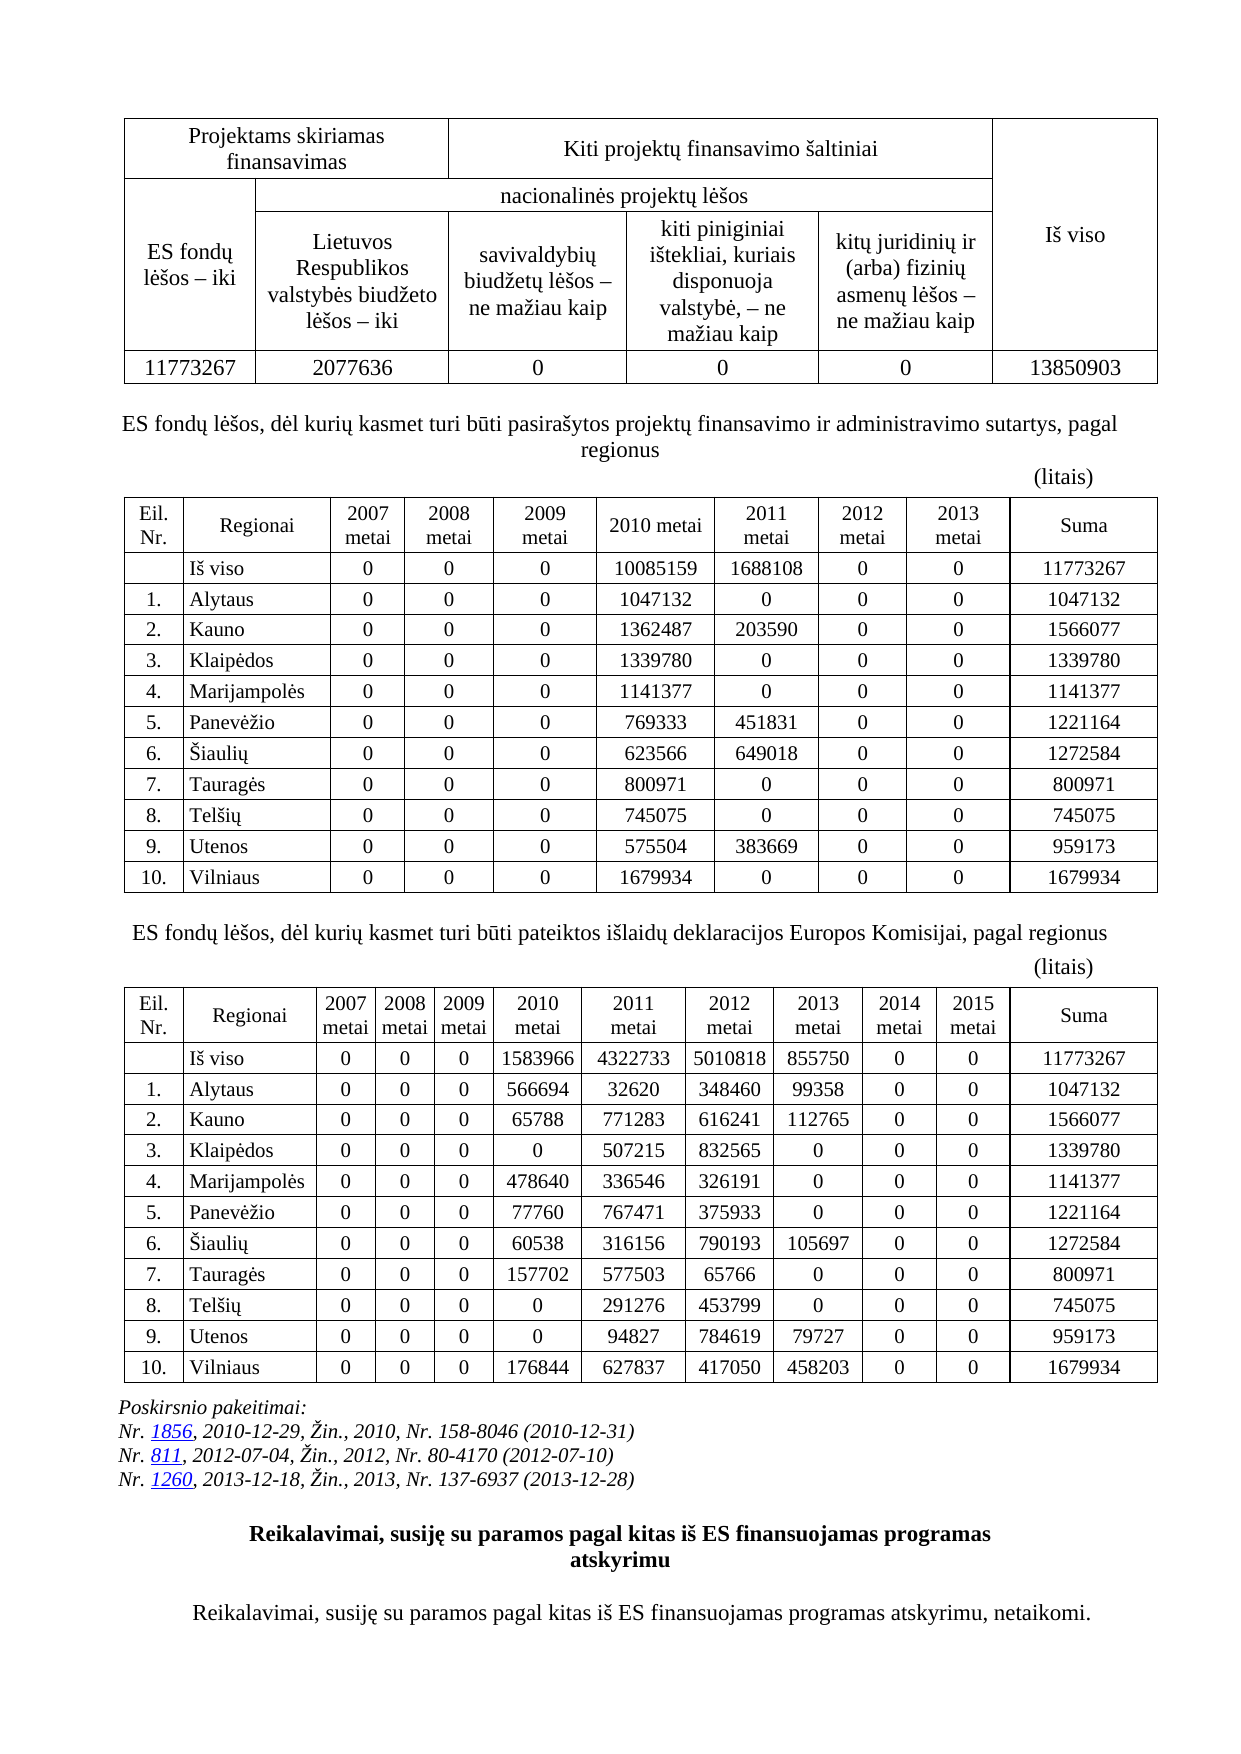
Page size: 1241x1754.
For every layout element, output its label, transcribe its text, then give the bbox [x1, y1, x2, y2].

table_cell 316156 [582, 1228, 685, 1258]
table_cell 1679934 [597, 862, 714, 892]
table_cell 0 [819, 584, 906, 613]
table_cell 0 [317, 1321, 375, 1351]
table_cell 0 [317, 1166, 375, 1196]
table_cell 0 [819, 553, 906, 582]
table_cell 0 [819, 738, 906, 768]
table_cell 0 [376, 1166, 434, 1196]
table_cell 790193 [686, 1228, 773, 1258]
table_cell 0 [494, 584, 596, 613]
table_cell Marijampolės [184, 1166, 316, 1196]
table_cell 77760 [494, 1197, 581, 1227]
table_cell 0 [494, 769, 596, 799]
table_cell 60538 [494, 1228, 581, 1258]
table_cell 627837 [582, 1352, 685, 1382]
table_cell 0 [317, 1074, 375, 1103]
table_cell 0 [819, 351, 992, 383]
table_cell 0 [494, 738, 596, 768]
table_cell [125, 553, 183, 582]
table_cell 0 [907, 615, 1009, 644]
table_cell 348460 [686, 1074, 773, 1103]
table_cell 0 [435, 1105, 493, 1134]
table_cell 1339780 [597, 645, 714, 675]
table_cell 0 [331, 800, 404, 830]
table_cell 649018 [715, 738, 818, 768]
table_cell 1221164 [1011, 707, 1157, 737]
table_header 2009 metai [435, 988, 493, 1042]
table_cell 800971 [1011, 1259, 1157, 1289]
table_cell 2. [125, 615, 183, 644]
table_cell Alytaus [184, 584, 330, 613]
table_cell Iš viso [184, 1043, 316, 1072]
table_cell 8. [125, 800, 183, 830]
table_cell Utenos [184, 831, 330, 861]
table_cell 2077636 [256, 351, 448, 383]
table_cell 1047132 [597, 584, 714, 613]
table_cell 0 [937, 1228, 1009, 1258]
table_cell Utenos [184, 1321, 316, 1351]
text Nr. 811, 2012-07-04, Žin., 2012, Nr. 80-4170 (2012-07-10) [118, 1443, 1122, 1467]
table_header 2011 metai [715, 498, 818, 552]
table_cell 3. [125, 645, 183, 675]
table_cell 0 [907, 676, 1009, 706]
text ES fondų lėšos, dėl kurių kasmet turi būti pasirašytos projektų finansavimo ir administravimo sutartys, pagal regionus [118, 410, 1122, 463]
text Nr. 1856, 2010-12-29, Žin., 2010, Nr. 158-8046 (2010-12-31) [118, 1419, 1122, 1443]
table_cell 451831 [715, 707, 818, 737]
table_cell 800971 [1011, 769, 1157, 799]
table_cell 458203 [774, 1352, 862, 1382]
table_cell 0 [435, 1074, 493, 1103]
table_cell Šiaulių [184, 738, 330, 768]
table_cell 0 [819, 645, 906, 675]
table_cell 0 [317, 1135, 375, 1165]
table_header Suma [1011, 988, 1157, 1042]
table_cell 9. [125, 831, 183, 861]
table_cell 383669 [715, 831, 818, 861]
table_cell 0 [435, 1043, 493, 1072]
table_cell 291276 [582, 1290, 685, 1320]
table_cell 771283 [582, 1105, 685, 1134]
table_cell 0 [435, 1290, 493, 1320]
table_cell 11773267 [1011, 1043, 1157, 1072]
table_cell 1566077 [1011, 1105, 1157, 1134]
table_header Regionai [184, 498, 330, 552]
table_cell 575504 [597, 831, 714, 861]
table_cell 0 [331, 584, 404, 613]
table_cell 0 [863, 1074, 936, 1103]
table_cell 1141377 [1011, 1166, 1157, 1196]
table_header 2014 metai [863, 988, 936, 1042]
table_header 2008 metai [405, 498, 493, 552]
table_cell 0 [819, 707, 906, 737]
text ES fondų lėšos, dėl kurių kasmet turi būti pateiktos išlaidų deklaracijos Europos Komisijai, pagal regionus [118, 919, 1122, 946]
table_header 2013 metai [774, 988, 862, 1042]
table_cell 4. [125, 676, 183, 706]
table_cell 0 [376, 1043, 434, 1072]
table_cell 1047132 [1011, 584, 1157, 613]
table_cell 0 [819, 676, 906, 706]
table_cell Klaipėdos [184, 1135, 316, 1165]
table_cell 0 [331, 862, 404, 892]
table_cell 0 [376, 1074, 434, 1103]
table_cell 1339780 [1011, 1135, 1157, 1165]
table_cell 0 [405, 676, 493, 706]
table_cell 959173 [1011, 1321, 1157, 1351]
table_cell 375933 [686, 1197, 773, 1227]
table_cell 0 [331, 707, 404, 737]
table_cell 0 [907, 553, 1009, 582]
table_cell 855750 [774, 1043, 862, 1072]
table_cell 0 [435, 1259, 493, 1289]
table_cell 0 [715, 645, 818, 675]
table_cell 4322733 [582, 1043, 685, 1072]
table_cell 1. [125, 1074, 183, 1103]
table_cell 1272584 [1011, 1228, 1157, 1258]
table_cell savivaldybių biudžetų lėšos – ne mažiau kaip [449, 212, 626, 349]
table_cell 0 [937, 1135, 1009, 1165]
table_cell 1362487 [597, 615, 714, 644]
table_cell 0 [435, 1228, 493, 1258]
table_cell 0 [405, 769, 493, 799]
table_cell kiti piniginiai ištekliai, kuriais disponuoja valstybė, – ne mažiau kaip [627, 212, 818, 349]
table_cell 0 [376, 1352, 434, 1382]
table_cell 10. [125, 1352, 183, 1382]
table_cell kitų juridinių ir (arba) fizinių asmenų lėšos – ne mažiau kaip [819, 212, 992, 349]
table_header 2015 metai [937, 988, 1009, 1042]
table_cell 176844 [494, 1352, 581, 1382]
table_cell 507215 [582, 1135, 685, 1165]
table_cell 0 [376, 1135, 434, 1165]
table_cell 65766 [686, 1259, 773, 1289]
table_cell 0 [317, 1290, 375, 1320]
table_cell 1583966 [494, 1043, 581, 1072]
table_cell 0 [907, 800, 1009, 830]
table_cell 616241 [686, 1105, 773, 1134]
table_cell 832565 [686, 1135, 773, 1165]
table_cell 0 [435, 1135, 493, 1165]
table_cell 4. [125, 1166, 183, 1196]
table_cell 745075 [1011, 800, 1157, 830]
table_header Iš viso [993, 119, 1157, 349]
table_header 2012 metai [686, 988, 773, 1042]
table_cell 577503 [582, 1259, 685, 1289]
table_header 2009 metai [494, 498, 596, 552]
table_cell 0 [774, 1197, 862, 1227]
table_cell 478640 [494, 1166, 581, 1196]
table_cell ES fondų lėšos – iki [125, 179, 255, 349]
text (litais) [118, 463, 1122, 489]
table_cell 1. [125, 584, 183, 613]
table_cell 0 [405, 831, 493, 861]
table_cell 0 [494, 1135, 581, 1165]
table_cell Tauragės [184, 769, 330, 799]
table_cell 1047132 [1011, 1074, 1157, 1103]
table_cell 0 [331, 615, 404, 644]
table_cell 7. [125, 769, 183, 799]
table_cell 0 [937, 1105, 1009, 1134]
text Nr. 1260, 2013-12-18, Žin., 2013, Nr. 137-6937 (2013-12-28) [118, 1467, 1122, 1491]
table_cell 0 [405, 553, 493, 582]
table_cell 0 [435, 1197, 493, 1227]
table_cell 0 [494, 831, 596, 861]
table_cell 0 [937, 1166, 1009, 1196]
table_cell 0 [494, 645, 596, 675]
table_cell 0 [494, 862, 596, 892]
table_cell Telšių [184, 800, 330, 830]
table_cell 0 [907, 645, 1009, 675]
table_cell 0 [376, 1197, 434, 1227]
table_header 2013 metai [907, 498, 1009, 552]
table_cell 0 [863, 1105, 936, 1134]
table_cell 0 [937, 1290, 1009, 1320]
table_cell 784619 [686, 1321, 773, 1351]
table_cell 0 [863, 1259, 936, 1289]
table_cell 0 [405, 615, 493, 644]
table_cell 1566077 [1011, 615, 1157, 644]
table_cell 0 [317, 1043, 375, 1072]
table_cell 0 [907, 769, 1009, 799]
table_cell 800971 [597, 769, 714, 799]
table_cell Panevėžio [184, 1197, 316, 1227]
table_cell 0 [819, 769, 906, 799]
table_cell 11773267 [125, 351, 255, 383]
table_cell 1141377 [597, 676, 714, 706]
table_cell 0 [715, 769, 818, 799]
table_cell 5. [125, 1197, 183, 1227]
table_cell 1272584 [1011, 738, 1157, 768]
table_cell 326191 [686, 1166, 773, 1196]
table_cell 0 [376, 1259, 434, 1289]
table_cell 3. [125, 1135, 183, 1165]
table_cell 7. [125, 1259, 183, 1289]
text Reikalavimai, susiję su paramos pagal kitas iš ES finansuojamas programas atskyrimu, netaikomi. [118, 1599, 1122, 1625]
table_cell 0 [405, 862, 493, 892]
table_cell 0 [435, 1352, 493, 1382]
table_cell 0 [819, 862, 906, 892]
table_header 2007 metai [317, 988, 375, 1042]
table_cell Marijampolės [184, 676, 330, 706]
table_cell 0 [819, 800, 906, 830]
table_header 2007 metai [331, 498, 404, 552]
table_cell 0 [819, 615, 906, 644]
table_cell 2. [125, 1105, 183, 1134]
table_cell 769333 [597, 707, 714, 737]
table_cell 99358 [774, 1074, 862, 1103]
table_cell 1339780 [1011, 645, 1157, 675]
table_cell 0 [907, 707, 1009, 737]
table_cell 8. [125, 1290, 183, 1320]
table_cell Klaipėdos [184, 645, 330, 675]
table_cell 157702 [494, 1259, 581, 1289]
table_cell Telšių [184, 1290, 316, 1320]
table_cell 745075 [1011, 1290, 1157, 1320]
table_cell 94827 [582, 1321, 685, 1351]
table_header 2010 metai [597, 498, 714, 552]
table_header 2011 metai [582, 988, 685, 1042]
table_cell 0 [494, 553, 596, 582]
table_cell 0 [907, 584, 1009, 613]
text Reikalavimai, susiję su paramos pagal kitas iš ES finansuojamas programas atskyrimu [118, 1520, 1122, 1573]
table_cell 336546 [582, 1166, 685, 1196]
table_cell 0 [331, 738, 404, 768]
table_cell 0 [494, 800, 596, 830]
table_cell 1679934 [1011, 1352, 1157, 1382]
table_cell 65788 [494, 1105, 581, 1134]
table_cell 0 [435, 1166, 493, 1196]
table_cell 0 [715, 584, 818, 613]
table_cell [125, 1043, 183, 1072]
table_cell 0 [331, 831, 404, 861]
table_cell 5. [125, 707, 183, 737]
table_cell 13850903 [993, 351, 1157, 383]
table_cell 0 [863, 1321, 936, 1351]
table_cell Vilniaus [184, 862, 330, 892]
table_cell 0 [494, 615, 596, 644]
table_cell 0 [907, 738, 1009, 768]
table_cell Kauno [184, 1105, 316, 1134]
table_cell 0 [907, 862, 1009, 892]
table_cell 1221164 [1011, 1197, 1157, 1227]
table_cell 0 [317, 1228, 375, 1258]
table_cell 10. [125, 862, 183, 892]
table_cell 11773267 [1011, 553, 1157, 582]
table_cell 10085159 [597, 553, 714, 582]
table_cell 0 [449, 351, 626, 383]
table_cell 453799 [686, 1290, 773, 1320]
table_cell Lietuvos Respublikos valstybės biudžeto lėšos – iki [256, 212, 448, 349]
table_cell 1688108 [715, 553, 818, 582]
table_header Kiti projektų finansavimo šaltiniai [449, 119, 992, 178]
table_cell 6. [125, 738, 183, 768]
table_header 2010 metai [494, 988, 581, 1042]
table_header Regionai [184, 988, 316, 1042]
table_cell 0 [494, 707, 596, 737]
table_cell 0 [774, 1259, 862, 1289]
table_header 2012 metai [819, 498, 906, 552]
table_cell 203590 [715, 615, 818, 644]
table_cell 0 [405, 584, 493, 613]
table_cell 0 [405, 707, 493, 737]
table_cell 0 [863, 1290, 936, 1320]
table_cell 0 [863, 1166, 936, 1196]
table_cell 0 [863, 1135, 936, 1165]
table_cell 0 [494, 676, 596, 706]
table_cell 0 [863, 1197, 936, 1227]
table_cell 0 [627, 351, 818, 383]
table_cell 566694 [494, 1074, 581, 1103]
table_header Eil. Nr. [125, 498, 183, 552]
table_cell 0 [863, 1352, 936, 1382]
table_header Suma [1011, 498, 1157, 552]
table_cell 0 [774, 1166, 862, 1196]
table_cell 0 [907, 831, 1009, 861]
table_cell 0 [331, 645, 404, 675]
table_cell 6. [125, 1228, 183, 1258]
table_cell 0 [331, 676, 404, 706]
table_cell 0 [715, 676, 818, 706]
table_cell 0 [376, 1228, 434, 1258]
table_cell Alytaus [184, 1074, 316, 1103]
table_cell 0 [494, 1321, 581, 1351]
table_cell 1679934 [1011, 862, 1157, 892]
table_cell 0 [331, 553, 404, 582]
table_cell 0 [863, 1228, 936, 1258]
table_cell 0 [405, 645, 493, 675]
table_cell Vilniaus [184, 1352, 316, 1382]
table_cell 112765 [774, 1105, 862, 1134]
table_cell 745075 [597, 800, 714, 830]
table_cell 0 [937, 1352, 1009, 1382]
table_cell 767471 [582, 1197, 685, 1227]
table_cell nacionalinės projektų lėšos [256, 179, 992, 211]
table_cell 0 [376, 1290, 434, 1320]
text (litais) [118, 953, 1122, 979]
table_cell 105697 [774, 1228, 862, 1258]
table_header Projektams skiriamas finansavimas [125, 119, 448, 178]
text Poskirsnio pakeitimai: [118, 1395, 1122, 1419]
table_cell Panevėžio [184, 707, 330, 737]
table_cell 0 [774, 1135, 862, 1165]
table_cell 0 [863, 1043, 936, 1072]
table_cell 959173 [1011, 831, 1157, 861]
table_cell 0 [937, 1259, 1009, 1289]
table_header 2008 metai [376, 988, 434, 1042]
table_cell 0 [494, 1290, 581, 1320]
table_cell Tauragės [184, 1259, 316, 1289]
table_cell 0 [819, 831, 906, 861]
table_cell 0 [317, 1105, 375, 1134]
table_cell 0 [937, 1074, 1009, 1103]
table_cell 0 [937, 1197, 1009, 1227]
table_header Eil. Nr. [125, 988, 183, 1042]
table_cell 9. [125, 1321, 183, 1351]
table_cell 79727 [774, 1321, 862, 1351]
table_cell 0 [435, 1321, 493, 1351]
table_cell 0 [405, 800, 493, 830]
table_cell 0 [317, 1197, 375, 1227]
table_cell 5010818 [686, 1043, 773, 1072]
table_cell 0 [376, 1105, 434, 1134]
table_cell 0 [317, 1259, 375, 1289]
table_cell 0 [376, 1321, 434, 1351]
table_cell 0 [405, 738, 493, 768]
table_cell Kauno [184, 615, 330, 644]
table_cell Iš viso [184, 553, 330, 582]
table_cell 0 [331, 769, 404, 799]
table_cell 0 [715, 800, 818, 830]
table_cell Šiaulių [184, 1228, 316, 1258]
table_cell 0 [937, 1043, 1009, 1072]
table_cell 0 [715, 862, 818, 892]
table_cell 1141377 [1011, 676, 1157, 706]
table_cell 0 [774, 1290, 862, 1320]
table_cell 623566 [597, 738, 714, 768]
table_cell 0 [937, 1321, 1009, 1351]
table_cell 417050 [686, 1352, 773, 1382]
table_cell 0 [317, 1352, 375, 1382]
table_cell 32620 [582, 1074, 685, 1103]
